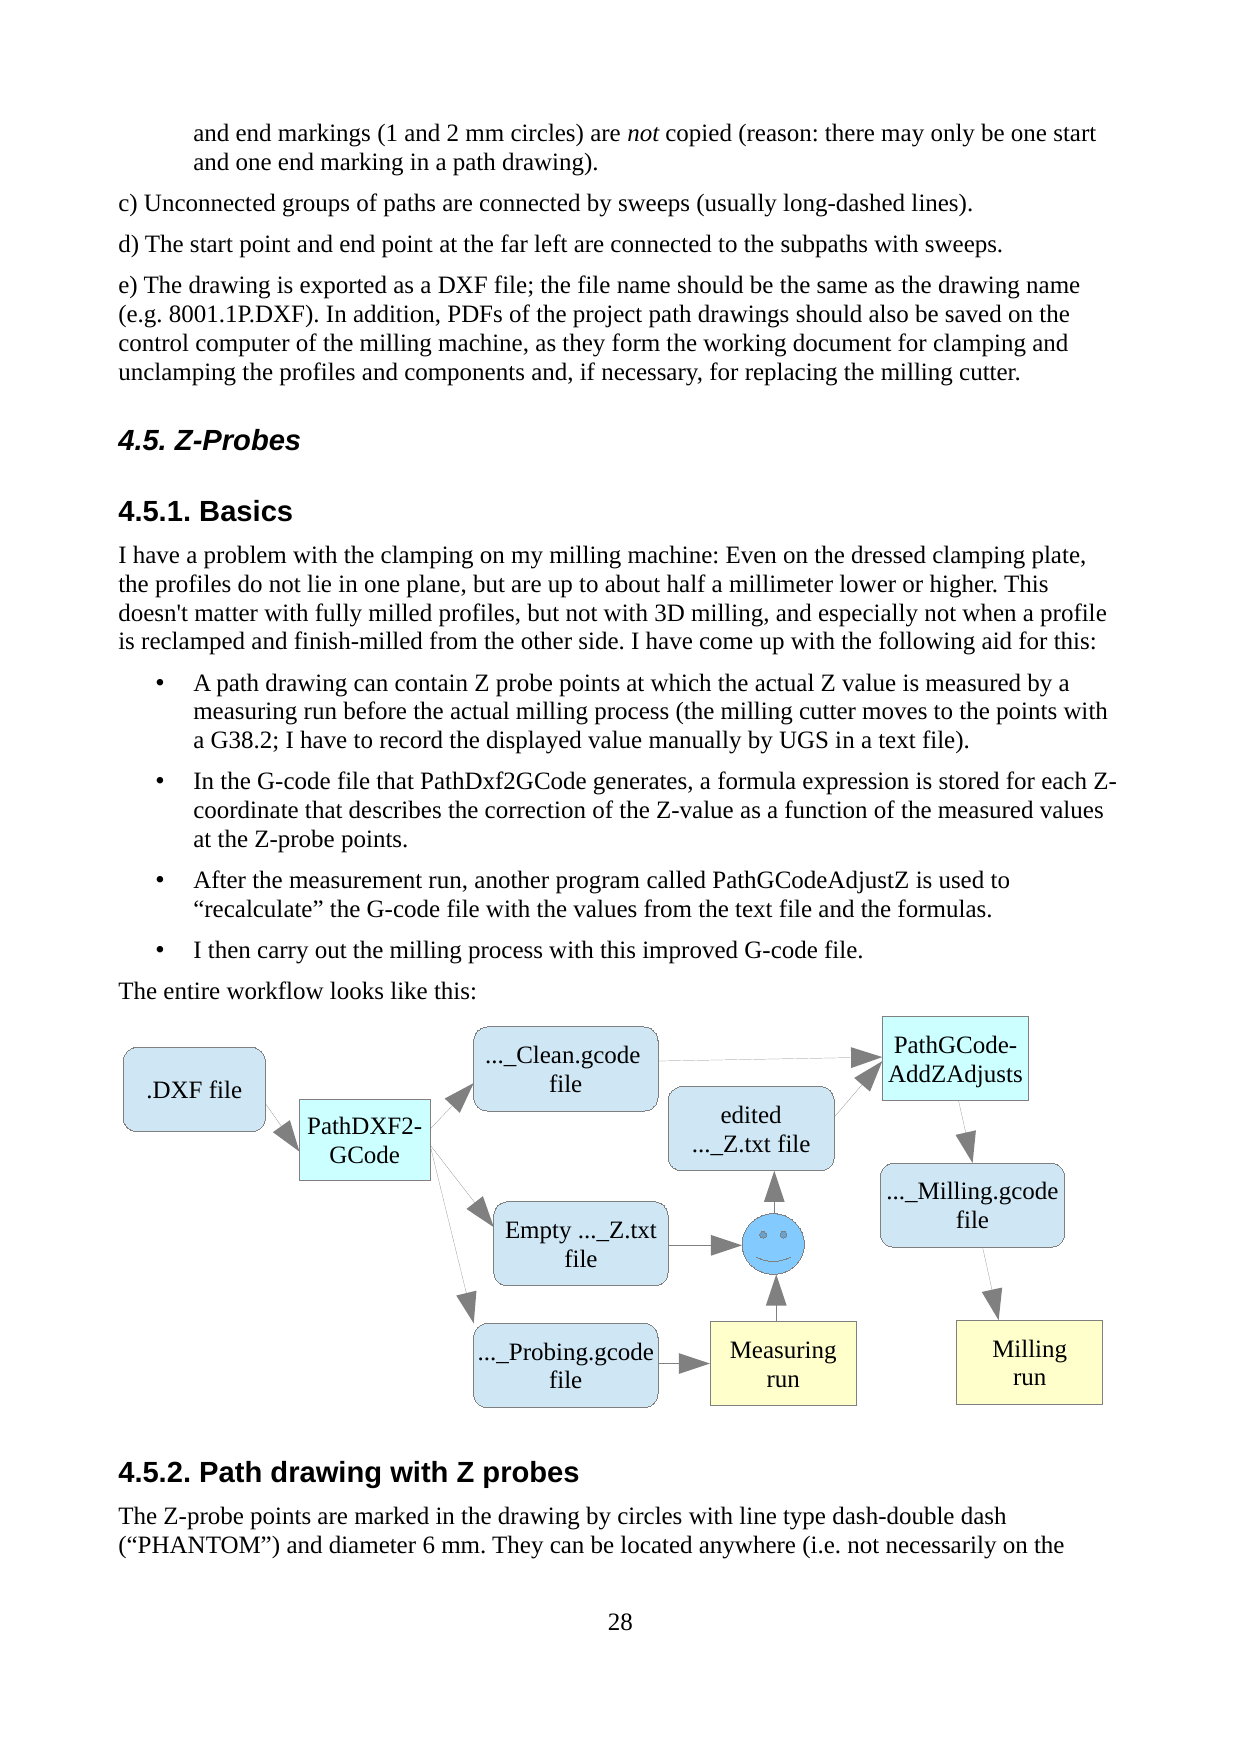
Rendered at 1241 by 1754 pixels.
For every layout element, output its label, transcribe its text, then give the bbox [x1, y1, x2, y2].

list I then carry out the milling process with this improved G-code file. [156, 935, 1122, 964]
list and end markings (1 and 2 mm circles) are not copied (reason: there may only be one start and one end marking in a path drawing). [156, 118, 1122, 176]
text The Z-probe points are marked in the drawing by circles with line type dash-double dash (“PHANTOM”) and diameter 6 mm. They can be located anywhere (i.e. not necessarily on the [118, 1501, 1122, 1559]
subtitle 4.5. Z-Probes [118, 423, 1122, 457]
subtitle 4.5.2. Path drawing with Z probes [118, 1455, 1122, 1489]
subtitle 4.5.1. Basics [118, 494, 1122, 528]
text e) The drawing is exported as a DXF file; the file name should be the same as the drawing name (e.g. 8001.1P.DXF). In addition, PDFs of the project path drawings should also be saved on the control computer of the milling machine, as they form the working document for clamping and unclamping the profiles and components and, if necessary, for replacing the milling cutter. [118, 271, 1122, 386]
list After the measurement run, another program called PathGCodeAdjustZ is used to “recalculate” the G-code file with the values from the text file and the formulas. [156, 865, 1122, 923]
list In the G-code file that PathDxf2GCode generates, a formula expression is stored for each Z-coordinate that describes the correction of the Z-value as a function of the measured values at the Z-probe points. [156, 766, 1122, 853]
text c) Unconnected groups of paths are connected by sweeps (usually long-dashed lines). [118, 188, 1122, 217]
list A path drawing can contain Z probe points at which the actual Z value is measured by a measuring run before the actual milling process (the milling cutter moves to the points with a G38.2; I have to record the displayed value manually by UGS in a text file). [156, 668, 1122, 754]
text The entire workflow looks like this: [118, 976, 1122, 1005]
text I have a problem with the clamping on my milling machine: Even on the dressed clamping plate, the profiles do not lie in one plane, but are up to about half a millimeter lower or higher. This doesn't matter with fully milled profiles, but not with 3D milling, and especially not when a profile is reclamped and finish-milled from the other side. I have come up with the following aid for this: [118, 540, 1122, 655]
text d) The start point and end point at the far left are connected to the subpaths with sweeps. [118, 229, 1122, 258]
